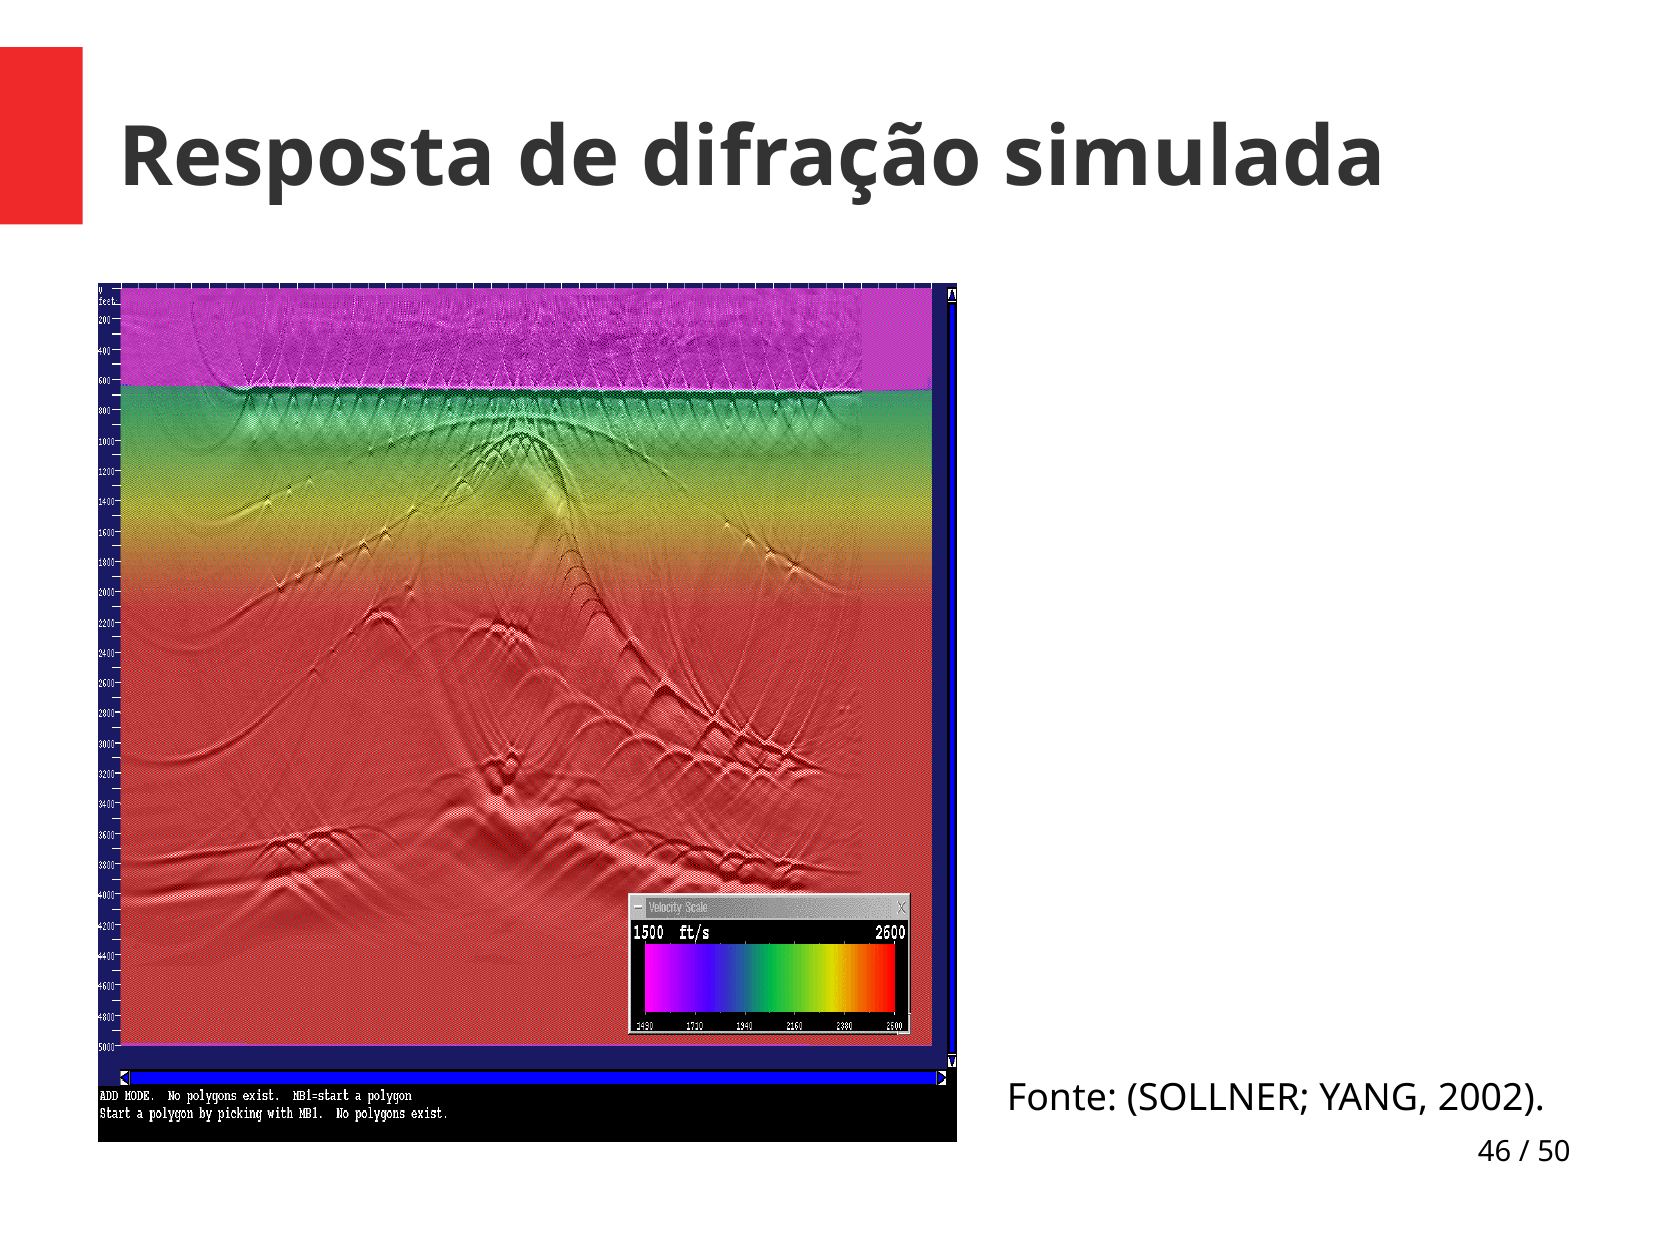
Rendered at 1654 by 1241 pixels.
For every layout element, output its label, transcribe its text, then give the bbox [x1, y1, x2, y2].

picture [98, 283, 957, 1142]
title Resposta de difração simulada [118, 49, 1571, 257]
text_box Fonte: (SOLLNER; YANG, 2002). [992, 1062, 1619, 1165]
